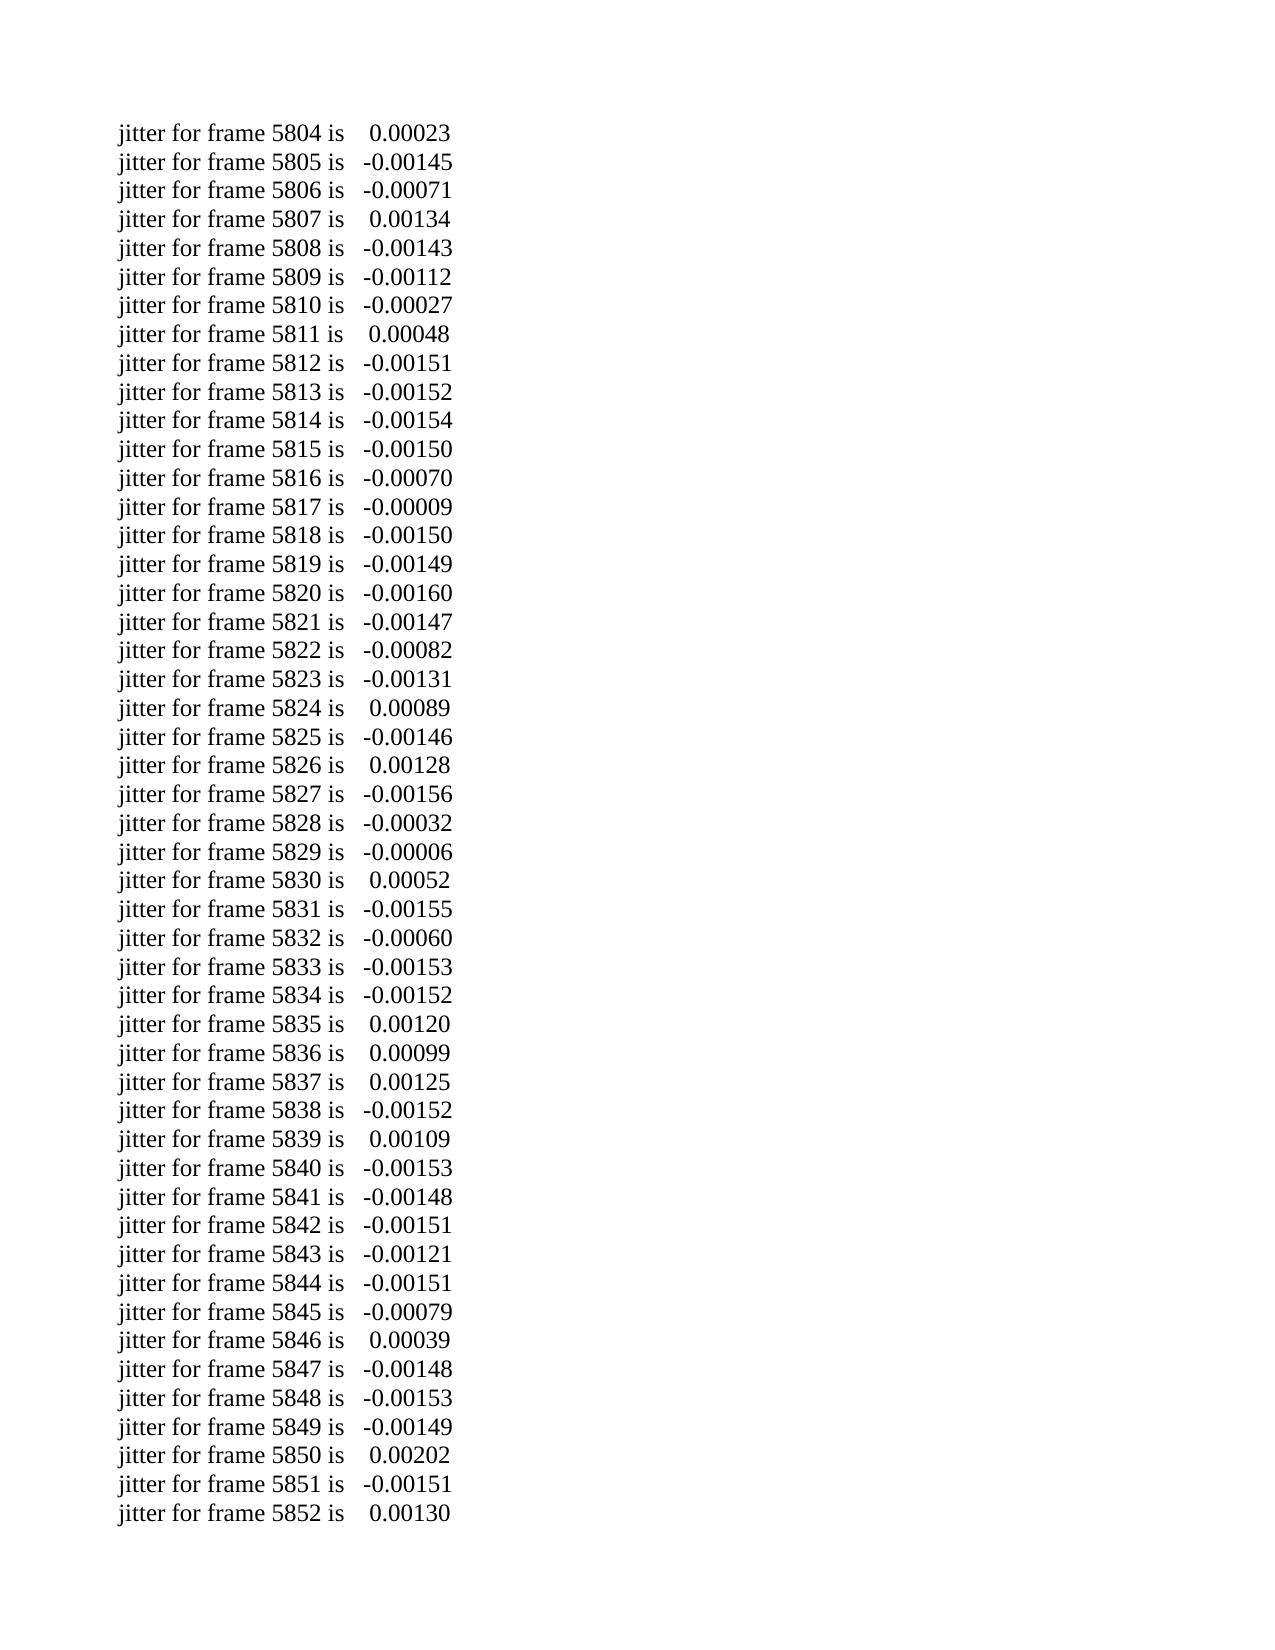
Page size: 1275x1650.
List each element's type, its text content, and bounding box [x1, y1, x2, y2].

text jitter for frame 5828 is -0.00032 [118, 808, 1157, 837]
text jitter for frame 5806 is -0.00071 [118, 176, 1157, 204]
text jitter for frame 5807 is 0.00134 [118, 204, 1157, 233]
text jitter for frame 5826 is 0.00128 [118, 751, 1157, 779]
text jitter for frame 5841 is -0.00148 [118, 1182, 1157, 1211]
text jitter for frame 5834 is -0.00152 [118, 981, 1157, 1009]
text jitter for frame 5813 is -0.00152 [118, 377, 1157, 406]
text jitter for frame 5818 is -0.00150 [118, 521, 1157, 549]
text jitter for frame 5851 is -0.00151 [118, 1469, 1157, 1498]
text jitter for frame 5811 is 0.00048 [118, 319, 1157, 348]
text jitter for frame 5833 is -0.00153 [118, 952, 1157, 981]
text jitter for frame 5845 is -0.00079 [118, 1297, 1157, 1326]
text jitter for frame 5837 is 0.00125 [118, 1067, 1157, 1096]
text jitter for frame 5842 is -0.00151 [118, 1211, 1157, 1239]
text jitter for frame 5808 is -0.00143 [118, 233, 1157, 262]
text jitter for frame 5839 is 0.00109 [118, 1124, 1157, 1153]
text jitter for frame 5849 is -0.00149 [118, 1412, 1157, 1441]
text jitter for frame 5852 is 0.00130 [118, 1498, 1157, 1527]
text jitter for frame 5843 is -0.00121 [118, 1239, 1157, 1268]
text jitter for frame 5847 is -0.00148 [118, 1354, 1157, 1383]
text jitter for frame 5817 is -0.00009 [118, 492, 1157, 521]
text jitter for frame 5816 is -0.00070 [118, 463, 1157, 492]
text jitter for frame 5848 is -0.00153 [118, 1383, 1157, 1412]
text jitter for frame 5814 is -0.00154 [118, 406, 1157, 434]
text jitter for frame 5831 is -0.00155 [118, 894, 1157, 923]
text jitter for frame 5846 is 0.00039 [118, 1326, 1157, 1354]
text jitter for frame 5838 is -0.00152 [118, 1096, 1157, 1124]
text jitter for frame 5821 is -0.00147 [118, 607, 1157, 636]
text jitter for frame 5820 is -0.00160 [118, 578, 1157, 607]
text jitter for frame 5804 is 0.00023 [118, 118, 1157, 147]
text jitter for frame 5809 is -0.00112 [118, 262, 1157, 291]
text jitter for frame 5812 is -0.00151 [118, 348, 1157, 377]
text jitter for frame 5850 is 0.00202 [118, 1441, 1157, 1469]
text jitter for frame 5830 is 0.00052 [118, 866, 1157, 894]
text jitter for frame 5823 is -0.00131 [118, 664, 1157, 693]
text jitter for frame 5844 is -0.00151 [118, 1268, 1157, 1297]
text jitter for frame 5832 is -0.00060 [118, 923, 1157, 952]
text jitter for frame 5836 is 0.00099 [118, 1038, 1157, 1067]
text jitter for frame 5815 is -0.00150 [118, 434, 1157, 463]
text jitter for frame 5824 is 0.00089 [118, 693, 1157, 722]
text jitter for frame 5822 is -0.00082 [118, 636, 1157, 664]
text jitter for frame 5825 is -0.00146 [118, 722, 1157, 751]
text jitter for frame 5827 is -0.00156 [118, 779, 1157, 808]
text jitter for frame 5840 is -0.00153 [118, 1153, 1157, 1182]
text jitter for frame 5810 is -0.00027 [118, 291, 1157, 319]
text jitter for frame 5805 is -0.00145 [118, 147, 1157, 176]
text jitter for frame 5835 is 0.00120 [118, 1009, 1157, 1038]
text jitter for frame 5819 is -0.00149 [118, 549, 1157, 578]
text jitter for frame 5829 is -0.00006 [118, 837, 1157, 866]
